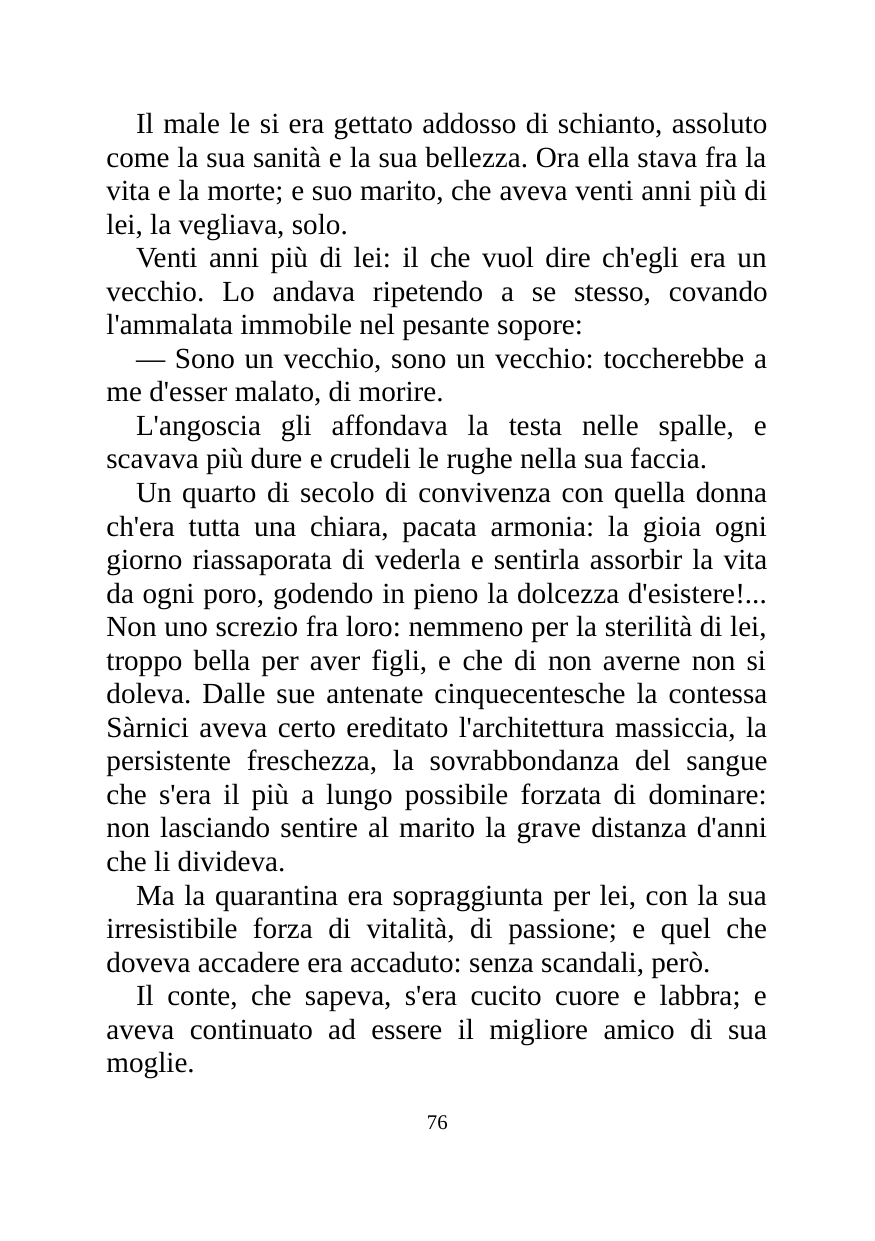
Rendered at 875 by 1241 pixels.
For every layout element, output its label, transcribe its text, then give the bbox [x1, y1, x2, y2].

text — Sono un vecchio, sono un vecchio: toccherebbe a me d'esser malato, di morire. [106, 341, 768, 408]
text Il conte, che sapeva, s'era cucito cuore e labbra; e aveva continuato ad essere il migliore amico di sua moglie. [106, 978, 768, 1079]
text Ma la quarantina era sopraggiunta per lei, con la sua irresistibile forza di vitalità, di passione; e quel che doveva accadere era accaduto: senza scandali, però. [106, 878, 768, 978]
text Venti anni più di lei: il che vuol dire ch'egli era un vecchio. Lo andava ripetendo a se stesso, covando l'ammalata immobile nel pesante sopore: [106, 240, 768, 341]
text Un quarto di secolo di convivenza con quella donna ch'era tutta una chiara, pacata armonia: la gioia ogni giorno riassaporata di vederla e sentirla assorbir la vita da ogni poro, godendo in pieno la dolcezza d'esistere!... Non uno screzio fra loro: nemmeno per la sterilità di lei, troppo bella per aver figli, e che di non averne non si doleva. Dalle sue antenate cinquecentesche la contessa Sàrnici aveva certo ereditato l'architettura massiccia, la persistente freschezza, la sovrabbondanza del sangue che s'era il più a lungo possibile forzata di dominare: non lasciando sentire al marito la grave distanza d'anni che li divideva. [106, 475, 768, 878]
text Il male le si era gettato addosso di schianto, assoluto come la sua sanità e la sua bellezza. Ora ella stava fra la vita e la morte; e suo marito, che aveva venti anni più di lei, la vegliava, solo. [106, 106, 768, 240]
text L'angoscia gli affondava la testa nelle spalle, e scavava più dure e crudeli le rughe nella sua faccia. [106, 408, 768, 475]
